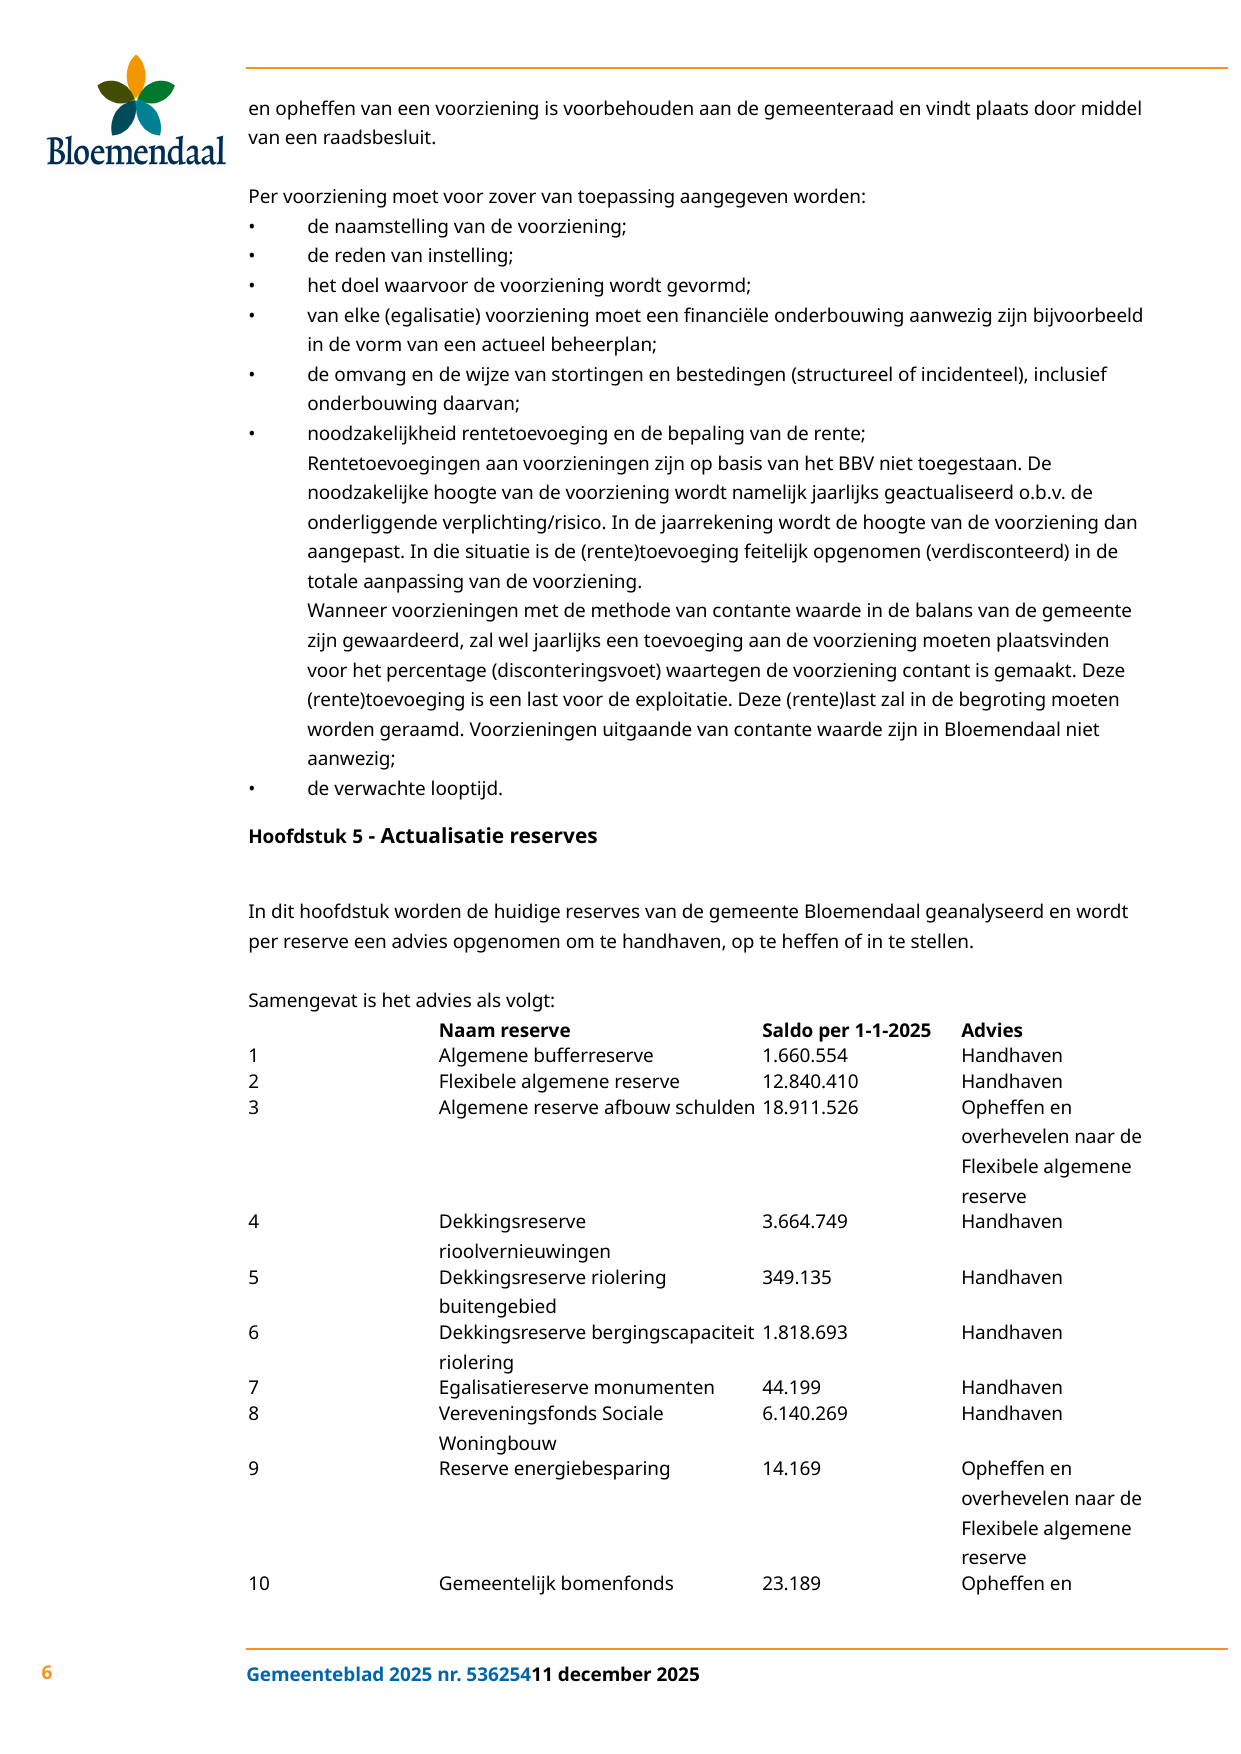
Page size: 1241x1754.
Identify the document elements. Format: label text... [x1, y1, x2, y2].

table_cell 4 [248, 1209, 439, 1264]
text Hoofdstuk 5 - Actualisatie reserves [248, 821, 1152, 849]
table_cell 5 [248, 1264, 439, 1319]
table_cell Opheffen en overhevelen naar de Flexibele algemene reserve [961, 1456, 1152, 1570]
text Per voorziening moet voor zover van toepassing aangegeven worden: [248, 183, 1152, 209]
table_cell Handhaven [961, 1043, 1152, 1068]
table_header [248, 1017, 439, 1043]
table_cell 18.911.526 [762, 1094, 961, 1209]
table_cell Opheffen en overhevelen naar de Flexibele algemene reserve [961, 1094, 1152, 1209]
table_cell Egalisatiereserve monumenten [439, 1375, 762, 1400]
table_cell 6 [248, 1319, 439, 1374]
table_cell 12.840.410 [762, 1069, 961, 1094]
table_cell Handhaven [961, 1319, 1152, 1374]
table_cell 14.169 [762, 1456, 961, 1570]
table_cell Algemene reserve afbouw schulden [439, 1094, 762, 1209]
table_cell 44.199 [762, 1375, 961, 1400]
list de verwachte looptijd. [248, 775, 1152, 801]
table_cell 3.664.749 [762, 1209, 961, 1264]
text Samengevat is het advies als volgt: [248, 987, 1152, 1013]
list de omvang en de wijze van stortingen en bestedingen (structureel of incidenteel), inclusief onderbouwing daarvan; [248, 361, 1152, 416]
table_cell 9 [248, 1456, 439, 1570]
table_cell Gemeentelijk bomenfonds [439, 1570, 762, 1596]
table_cell 1.818.693 [762, 1319, 961, 1374]
table_cell 8 [248, 1400, 439, 1456]
table_header Naam reserve [439, 1017, 762, 1043]
table_cell Dekkingsreserve rioolvernieuwingen [439, 1209, 762, 1264]
table_cell Handhaven [961, 1400, 1152, 1456]
table_cell 1.660.554 [762, 1043, 961, 1068]
table_cell Vereveningsfonds Sociale Woningbouw [439, 1400, 762, 1456]
table_cell 6.140.269 [762, 1400, 961, 1456]
table_cell 3 [248, 1094, 439, 1209]
list de naamstelling van de voorziening; [248, 213, 1152, 239]
list van elke (egalisatie) voorziening moet een financiële onderbouwing aanwezig zijn bijvoorbeeld in de vorm van een actueel beheerplan; [248, 302, 1152, 357]
table_header Advies [961, 1017, 1152, 1043]
table_cell Handhaven [961, 1375, 1152, 1400]
table_cell Handhaven [961, 1209, 1152, 1264]
table_cell 349.135 [762, 1264, 961, 1319]
table_cell 23.189 [762, 1570, 961, 1596]
table_cell 2 [248, 1069, 439, 1094]
list het doel waarvoor de voorziening wordt gevormd; [248, 272, 1152, 298]
table_cell Dekkingsreserve riolering buitengebied [439, 1264, 762, 1319]
list Wanneer voorzieningen met de methode van contante waarde in de balans van de gemeente zijn gewaardeerd, zal wel jaarlijks een toevoeging aan de voorziening moeten plaatsvinden voor het percentage (disconteringsvoet) waartegen de voorziening contant is gemaakt. Deze (rente)toevoeging is een last voor de exploitatie. Deze (rente)last zal in de begroting moeten worden geraamd. Voorzieningen uitgaande van contante waarde zijn in Bloemendaal niet aanwezig; [248, 598, 1152, 771]
table_cell Handhaven [961, 1264, 1152, 1319]
picture [41, 47, 231, 172]
table_cell Algemene bufferreserve [439, 1043, 762, 1068]
table_cell 7 [248, 1375, 439, 1400]
text In dit hoofdstuk worden de huidige reserves van de gemeente Bloemendaal geanalyseerd en wordt per reserve een advies opgenomen om te handhaven, op te heffen of in te stellen. [248, 898, 1152, 954]
table_cell Reserve energiebesparing [439, 1456, 762, 1570]
table_cell Opheffen en [961, 1570, 1152, 1596]
list de reden van instelling; [248, 243, 1152, 268]
table_cell 1 [248, 1043, 439, 1068]
table_cell Flexibele algemene reserve [439, 1069, 762, 1094]
table_cell Dekkingsreserve bergingscapaciteit riolering [439, 1319, 762, 1374]
text en opheffen van een voorziening is voorbehouden aan de gemeenteraad en vindt plaats door middel van een raadsbesluit. [248, 95, 1152, 150]
list noodzakelijkheid rentetoevoeging en de bepaling van de rente; [248, 420, 1152, 446]
table_cell 10 [248, 1570, 439, 1596]
table_header Saldo per 1-1-2025 [762, 1017, 961, 1043]
table_cell Handhaven [961, 1069, 1152, 1094]
list Rentetoevoegingen aan voorzieningen zijn op basis van het BBV niet toegestaan. De noodzakelijke hoogte van de voorziening wordt namelijk jaarlijks geactualiseerd o.b.v. de onderliggende verplichting/risico. In de jaarrekening wordt de hoogte van de voorziening dan aangepast. In die situatie is de (rente)toevoeging feitelijk opgenomen (verdisconteerd) in de totale aanpassing van de voorziening. [248, 450, 1152, 594]
